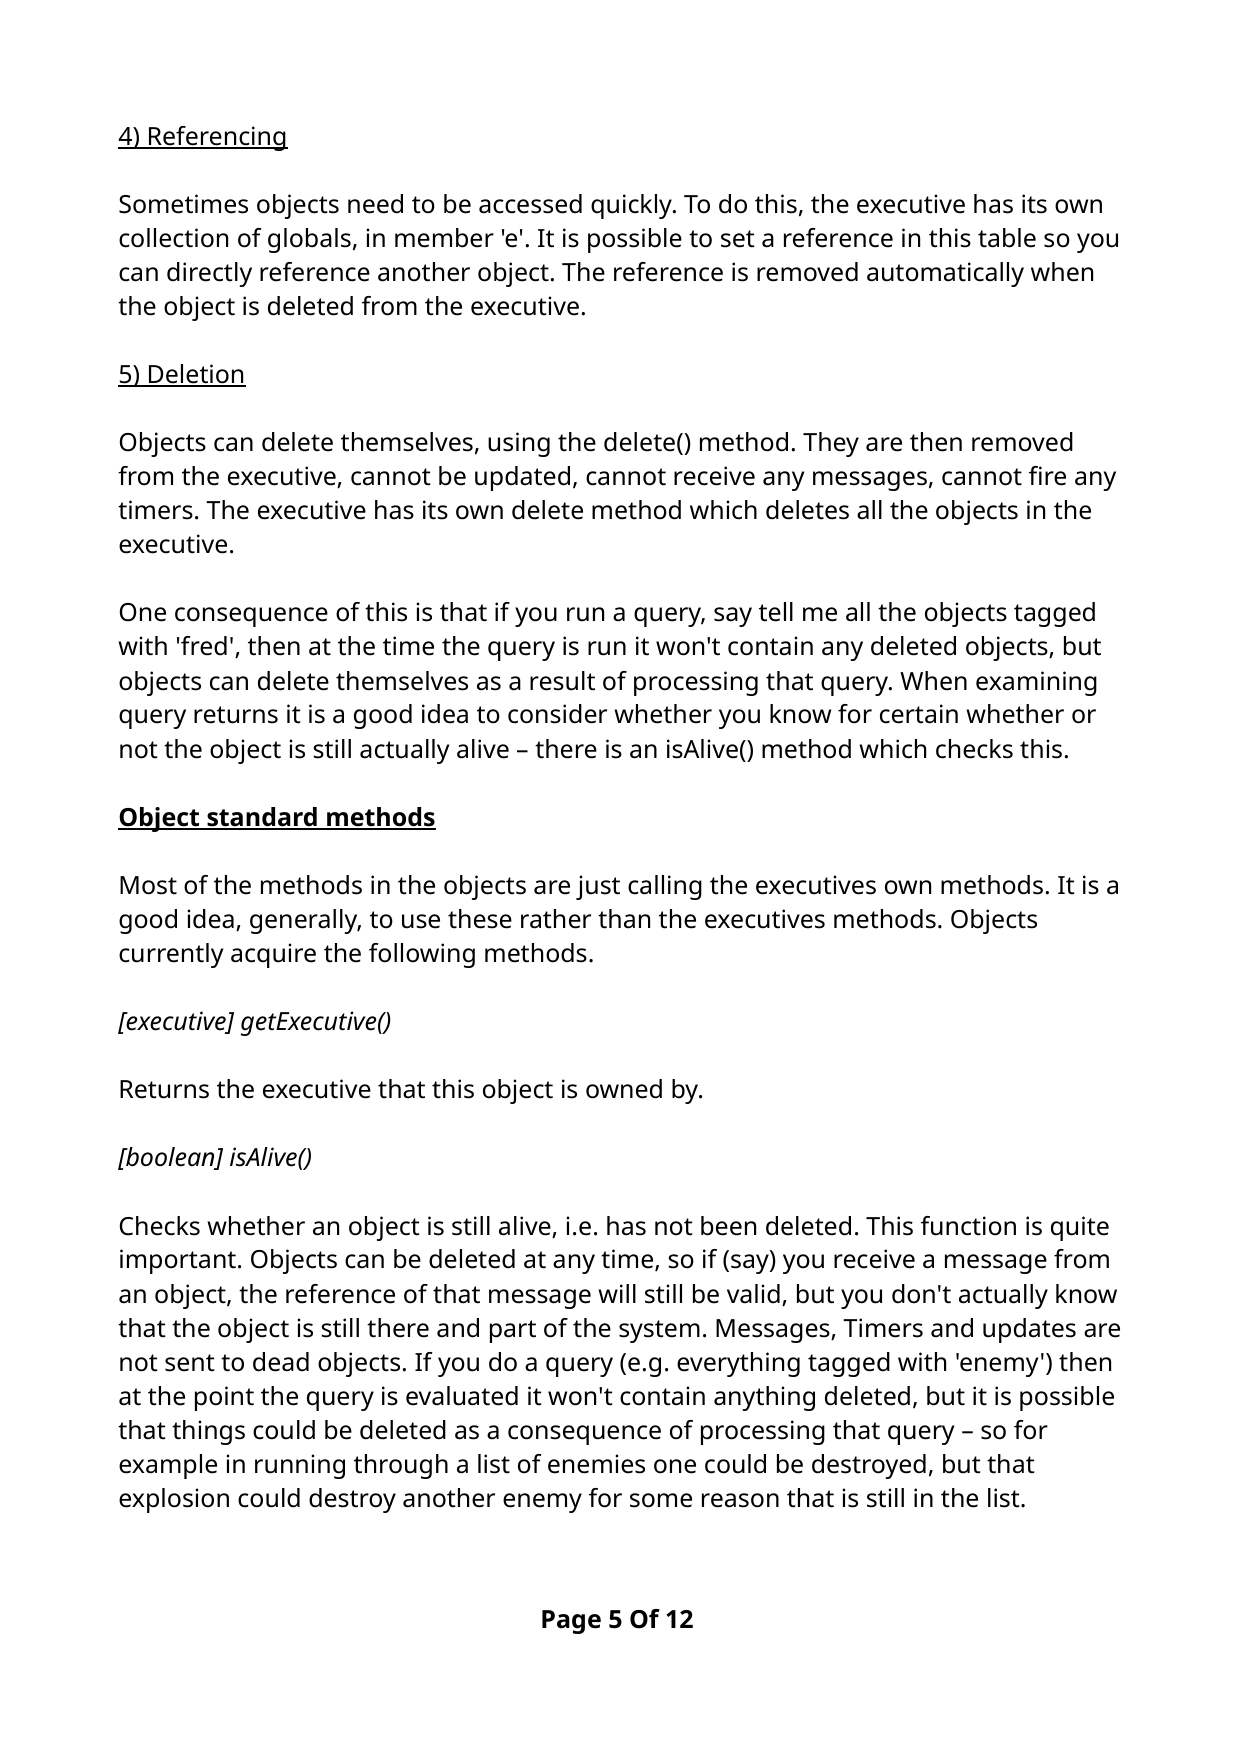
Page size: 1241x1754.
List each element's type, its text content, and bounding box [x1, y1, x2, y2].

text [executive] getExecutive() [118, 1004, 1122, 1038]
text Sometimes objects need to be accessed quickly. To do this, the executive has its own collection of globals, in member 'e'. It is possible to set a reference in this table so you can directly reference another object. The reference is removed automatically when the object is deleted from the executive. [118, 186, 1122, 322]
text [boolean] isAlive() [118, 1140, 1122, 1174]
text 4) Referencing [118, 118, 1122, 152]
text Objects can delete themselves, using the delete() method. They are then removed from the executive, cannot be updated, cannot receive any messages, cannot fire any timers. The executive has its own delete method which deletes all the objects in the executive. [118, 425, 1122, 561]
text Object standard methods [118, 799, 1122, 833]
text Checks whether an object is still alive, i.e. has not been deleted. This function is quite important. Objects can be deleted at any time, so if (say) you receive a message from an object, the reference of that message will still be valid, but you don't actually know that the object is still there and part of the system. Messages, Timers and updates are not sent to dead objects. If you do a query (e.g. everything tagged with 'enemy') then at the point the query is evaluated it won't contain anything deleted, but it is possible that things could be deleted as a consequence of processing that query – so for example in running through a list of enemies one could be destroyed, but that explosion could destroy another enemy for some reason that is still in the list. [118, 1208, 1122, 1515]
text Most of the methods in the objects are just calling the executives own methods. It is a good idea, generally, to use these rather than the executives methods. Objects currently acquire the following methods. [118, 867, 1122, 970]
text Returns the executive that this object is owned by. [118, 1072, 1122, 1106]
text One consequence of this is that if you run a query, say tell me all the objects tagged with 'fred', then at the time the query is run it won't contain any deleted objects, but objects can delete themselves as a result of processing that query. When examining query returns it is a good idea to consider whether you know for certain whether or not the object is still actually alive – there is an isAlive() method which checks this. [118, 595, 1122, 765]
text 5) Deletion [118, 357, 1122, 391]
